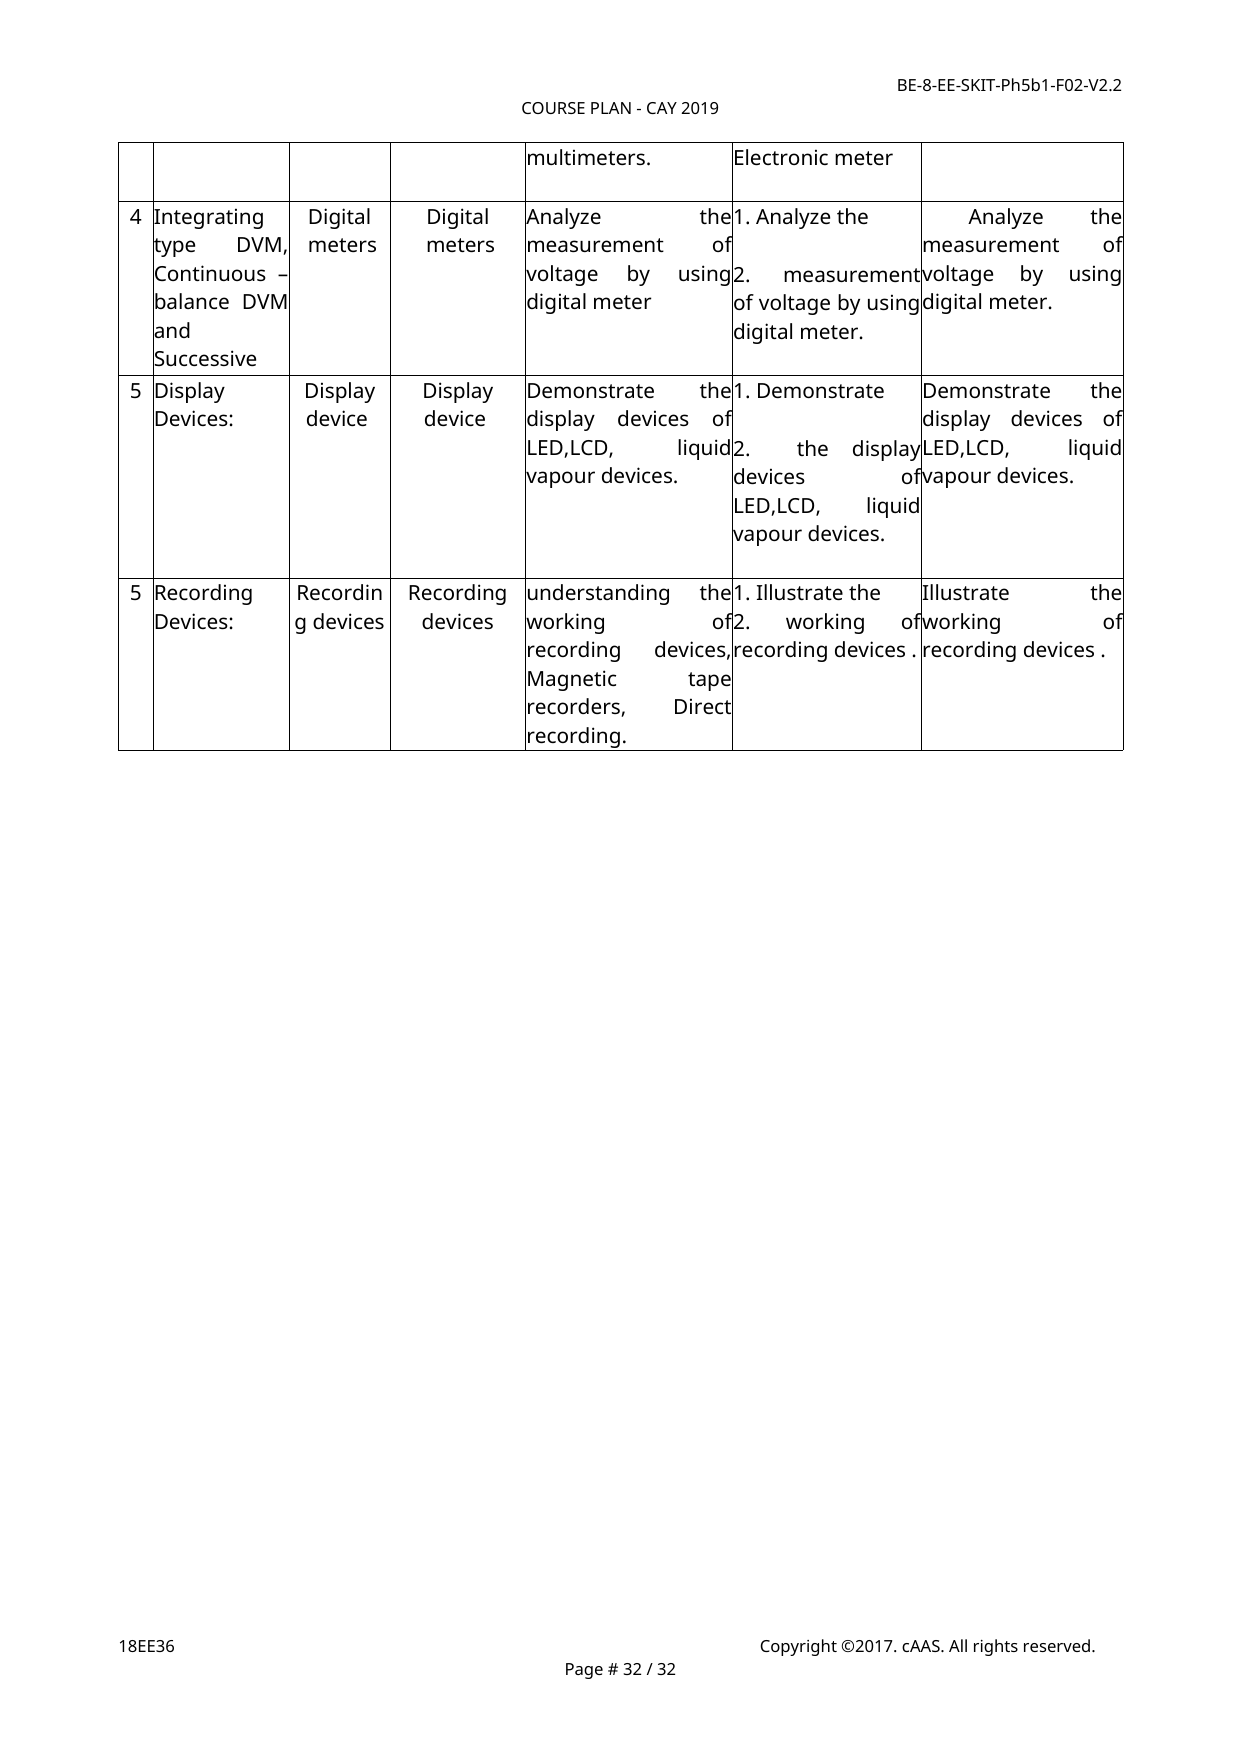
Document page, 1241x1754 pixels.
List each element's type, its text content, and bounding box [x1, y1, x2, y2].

table_cell multimeters. [526, 143, 732, 201]
table_cell Recording devices [391, 579, 525, 750]
table_cell 1. Demonstrate 2. the display devices of LED,LCD, liquid vapour devices. [733, 376, 921, 578]
table_cell 4 [119, 202, 153, 375]
table_cell [290, 143, 390, 201]
table_cell 1. Analyze the 2. measurement of voltage by using digital meter. [733, 202, 921, 375]
table_cell 5 [119, 579, 153, 750]
table_cell [922, 143, 1123, 201]
table_cell Electronic meter [733, 143, 921, 201]
table_cell Integrating type DVM, Continuous – balance DVM and Successive [154, 202, 289, 375]
table_cell Demonstrate the display devices of LED,LCD, liquid vapour devices. [526, 376, 732, 578]
table_cell 1. Illustrate the 2. working of recording devices . [733, 579, 921, 750]
table_cell [391, 143, 525, 201]
table_cell 5 [119, 376, 153, 578]
table_cell Analyze the measurement of voltage by using digital meter. [922, 202, 1123, 375]
table_cell Analyze the measurement of voltage by using digital meter [526, 202, 732, 375]
table_cell Digital meters [290, 202, 390, 375]
table_cell [119, 143, 153, 201]
table_cell Display device [391, 376, 525, 578]
table_cell [154, 143, 289, 201]
table_cell understanding the working of recording devices, Magnetic tape recorders, Direct recording. [526, 579, 732, 750]
table_cell Recording devices [290, 579, 390, 750]
table_cell Display Devices: [154, 376, 289, 578]
table_cell Display device [290, 376, 390, 578]
table_cell Recording Devices: [154, 579, 289, 750]
table_cell Demonstrate the display devices of LED,LCD, liquid vapour devices. [922, 376, 1123, 578]
table_cell Illustrate the working of recording devices . [922, 579, 1123, 750]
table_cell Digital meters [391, 202, 525, 375]
